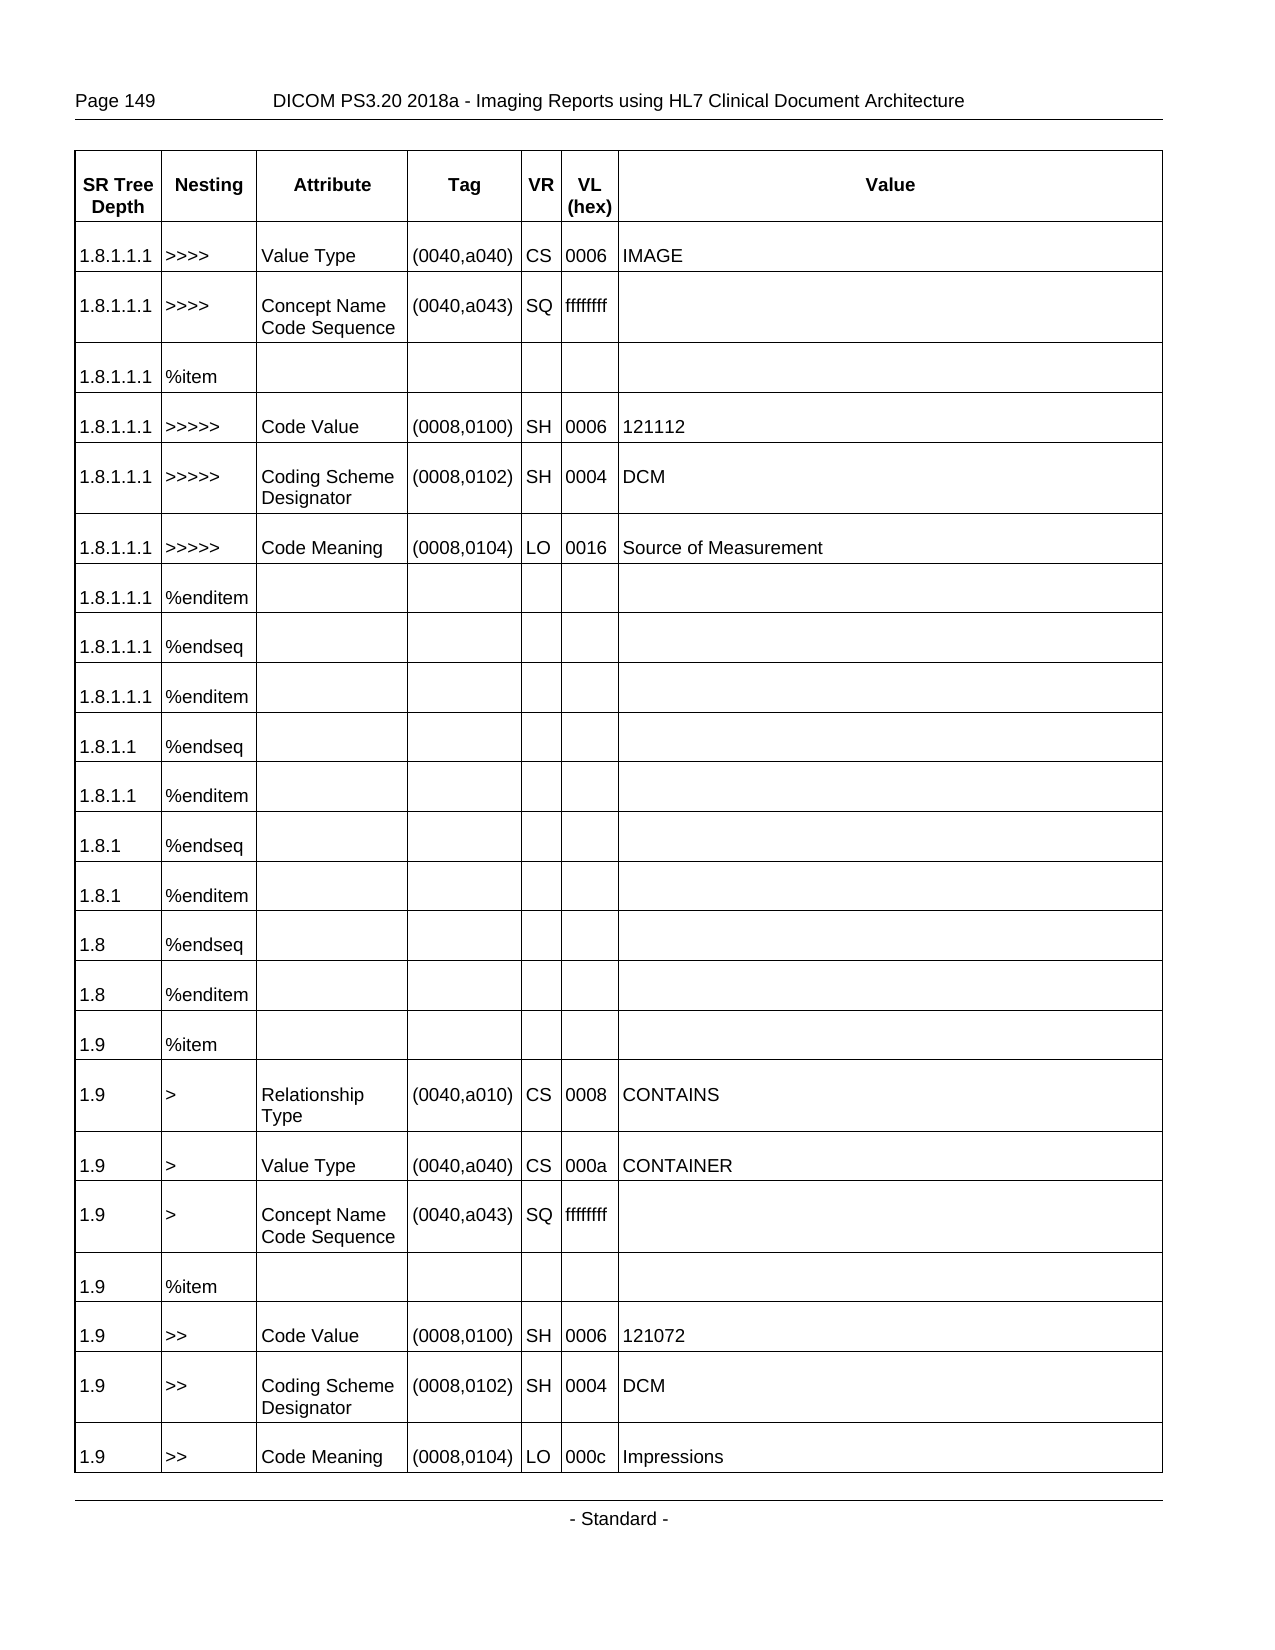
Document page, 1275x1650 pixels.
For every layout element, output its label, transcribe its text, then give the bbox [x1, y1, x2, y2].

table_cell %enditem [162, 663, 256, 712]
table_cell 1.9 [76, 1060, 161, 1131]
table_cell CS [522, 1060, 561, 1131]
table_cell 1.8.1 [76, 862, 161, 910]
table_cell [619, 862, 1162, 910]
table_cell [257, 1253, 407, 1301]
table_cell 1.9 [76, 1302, 161, 1351]
table_cell (0008,0102) [408, 1352, 521, 1422]
table_cell [408, 663, 521, 712]
table_cell 1.8.1.1.1 [76, 564, 161, 612]
table_cell [257, 911, 407, 960]
table_cell [619, 1181, 1162, 1252]
table_cell [522, 663, 561, 712]
table_cell [562, 663, 618, 712]
table_cell [619, 1011, 1162, 1059]
table_cell 1.9 [76, 1132, 161, 1180]
table_cell (0008,0100) [408, 393, 521, 442]
table_cell 1.9 [76, 1011, 161, 1059]
table_cell [619, 564, 1162, 612]
table_cell [522, 1253, 561, 1301]
table_cell 1.9 [76, 1352, 161, 1422]
table_cell >>>> [162, 272, 256, 342]
table_cell [619, 343, 1162, 392]
table_cell [257, 961, 407, 1010]
table_cell [257, 1011, 407, 1059]
table_cell [619, 713, 1162, 761]
table_cell %enditem [162, 762, 256, 811]
table_cell Code Meaning [257, 1423, 407, 1472]
table_header Attribute [257, 151, 407, 221]
table_cell [562, 564, 618, 612]
table_cell [257, 713, 407, 761]
table_cell [257, 812, 407, 861]
table_cell ffffffff [562, 1181, 618, 1252]
table_cell >> [162, 1352, 256, 1422]
table_cell SQ [522, 272, 561, 342]
table_cell [522, 762, 561, 811]
table_cell [562, 961, 618, 1010]
table_cell >> [162, 1423, 256, 1472]
table_cell CS [522, 222, 561, 271]
table_cell 1.8.1.1.1 [76, 222, 161, 271]
table_cell 1.8.1.1.1 [76, 443, 161, 513]
table_cell 1.8.1.1 [76, 762, 161, 811]
table_cell [619, 663, 1162, 712]
table_cell 121072 [619, 1302, 1162, 1351]
table_cell [408, 343, 521, 392]
table_cell 1.8.1.1.1 [76, 514, 161, 562]
table_cell (0040,a040) [408, 1132, 521, 1180]
table_cell >>>>> [162, 443, 256, 513]
table_cell 1.9 [76, 1181, 161, 1252]
table_cell >>>>> [162, 393, 256, 442]
table_header Value [619, 151, 1162, 221]
table_cell [562, 343, 618, 392]
table_cell 1.9 [76, 1253, 161, 1301]
table_cell SQ [522, 1181, 561, 1252]
table_cell 0006 [562, 222, 618, 271]
table_cell %endseq [162, 911, 256, 960]
table_cell [257, 564, 407, 612]
table_cell [408, 812, 521, 861]
table_cell %item [162, 1011, 256, 1059]
table_cell [408, 613, 521, 662]
table_cell [619, 812, 1162, 861]
table_cell [408, 862, 521, 910]
table_cell Code Value [257, 393, 407, 442]
table_cell CONTAINS [619, 1060, 1162, 1131]
table_cell 0006 [562, 1302, 618, 1351]
table_cell [562, 613, 618, 662]
table_cell %enditem [162, 862, 256, 910]
table_cell [619, 762, 1162, 811]
table_cell (0040,a043) [408, 272, 521, 342]
table_header VR [522, 151, 561, 221]
table_header Nesting [162, 151, 256, 221]
table_cell Relationship Type [257, 1060, 407, 1131]
table_cell [562, 713, 618, 761]
table_cell (0008,0104) [408, 1423, 521, 1472]
table_cell CS [522, 1132, 561, 1180]
table_cell [257, 663, 407, 712]
table_cell CONTAINER [619, 1132, 1162, 1180]
table_cell Coding Scheme Designator [257, 443, 407, 513]
table_cell [257, 762, 407, 811]
table_cell IMAGE [619, 222, 1162, 271]
table_cell > [162, 1132, 256, 1180]
table_cell [522, 862, 561, 910]
table_cell [257, 343, 407, 392]
table_cell 0004 [562, 1352, 618, 1422]
table_cell Value Type [257, 222, 407, 271]
table_cell [522, 961, 561, 1010]
table_cell 1.9 [76, 1423, 161, 1472]
table_cell ffffffff [562, 272, 618, 342]
table_cell DCM [619, 443, 1162, 513]
table_cell 121112 [619, 393, 1162, 442]
table_cell %enditem [162, 961, 256, 1010]
table_cell (0040,a040) [408, 222, 521, 271]
table_cell [562, 862, 618, 910]
table_cell Code Value [257, 1302, 407, 1351]
table_cell >> [162, 1302, 256, 1351]
table_cell %item [162, 1253, 256, 1301]
table_cell [522, 1011, 561, 1059]
table_cell LO [522, 514, 561, 562]
table_cell [408, 1011, 521, 1059]
table_cell 1.8.1.1.1 [76, 343, 161, 392]
table_cell (0040,a043) [408, 1181, 521, 1252]
table_cell [522, 613, 561, 662]
table_cell (0008,0104) [408, 514, 521, 562]
table_cell [408, 564, 521, 612]
table_cell > [162, 1181, 256, 1252]
table_cell 1.8 [76, 961, 161, 1010]
table_cell 1.8.1.1.1 [76, 613, 161, 662]
table_cell [522, 343, 561, 392]
table_cell >>>> [162, 222, 256, 271]
table_cell [619, 1253, 1162, 1301]
table_cell > [162, 1060, 256, 1131]
table_cell 1.8.1.1 [76, 713, 161, 761]
table_header VL (hex) [562, 151, 618, 221]
table_cell Value Type [257, 1132, 407, 1180]
table_cell Source of Measurement [619, 514, 1162, 562]
table_cell (0040,a010) [408, 1060, 521, 1131]
table_cell [522, 713, 561, 761]
table_cell 1.8.1.1.1 [76, 663, 161, 712]
table_header Tag [408, 151, 521, 221]
table_cell [562, 911, 618, 960]
table_cell SH [522, 1302, 561, 1351]
table_cell [408, 1253, 521, 1301]
table_cell (0008,0100) [408, 1302, 521, 1351]
table_cell 1.8.1.1.1 [76, 272, 161, 342]
table_cell [408, 713, 521, 761]
table_cell 1.8.1 [76, 812, 161, 861]
table_cell %item [162, 343, 256, 392]
table_cell SH [522, 1352, 561, 1422]
table_cell %endseq [162, 812, 256, 861]
table_cell [619, 911, 1162, 960]
table_cell SH [522, 393, 561, 442]
table_cell [619, 613, 1162, 662]
table_cell SH [522, 443, 561, 513]
table_cell [522, 911, 561, 960]
table_cell [562, 812, 618, 861]
table_cell 1.8 [76, 911, 161, 960]
table_cell [408, 961, 521, 1010]
table_cell [522, 564, 561, 612]
table_cell [257, 613, 407, 662]
table_cell 0016 [562, 514, 618, 562]
table_cell DCM [619, 1352, 1162, 1422]
table_cell [562, 1011, 618, 1059]
table_cell [562, 762, 618, 811]
table_cell 1.8.1.1.1 [76, 393, 161, 442]
table_cell 0006 [562, 393, 618, 442]
table_cell [257, 862, 407, 910]
table_cell Impressions [619, 1423, 1162, 1472]
table_cell 000c [562, 1423, 618, 1472]
table_cell >>>>> [162, 514, 256, 562]
table_cell 000a [562, 1132, 618, 1180]
table_cell LO [522, 1423, 561, 1472]
table_cell [408, 911, 521, 960]
table_cell [619, 961, 1162, 1010]
table_cell %endseq [162, 613, 256, 662]
table_cell Concept Name Code Sequence [257, 1181, 407, 1252]
table_cell Coding Scheme Designator [257, 1352, 407, 1422]
table_cell %endseq [162, 713, 256, 761]
table_cell %enditem [162, 564, 256, 612]
table_header SR Tree Depth [76, 151, 161, 221]
table_cell Code Meaning [257, 514, 407, 562]
table_cell [619, 272, 1162, 342]
table_cell Concept Name Code Sequence [257, 272, 407, 342]
table_cell [408, 762, 521, 811]
table_cell [522, 812, 561, 861]
table_cell 0004 [562, 443, 618, 513]
table_cell 0008 [562, 1060, 618, 1131]
table_cell (0008,0102) [408, 443, 521, 513]
table_cell [562, 1253, 618, 1301]
